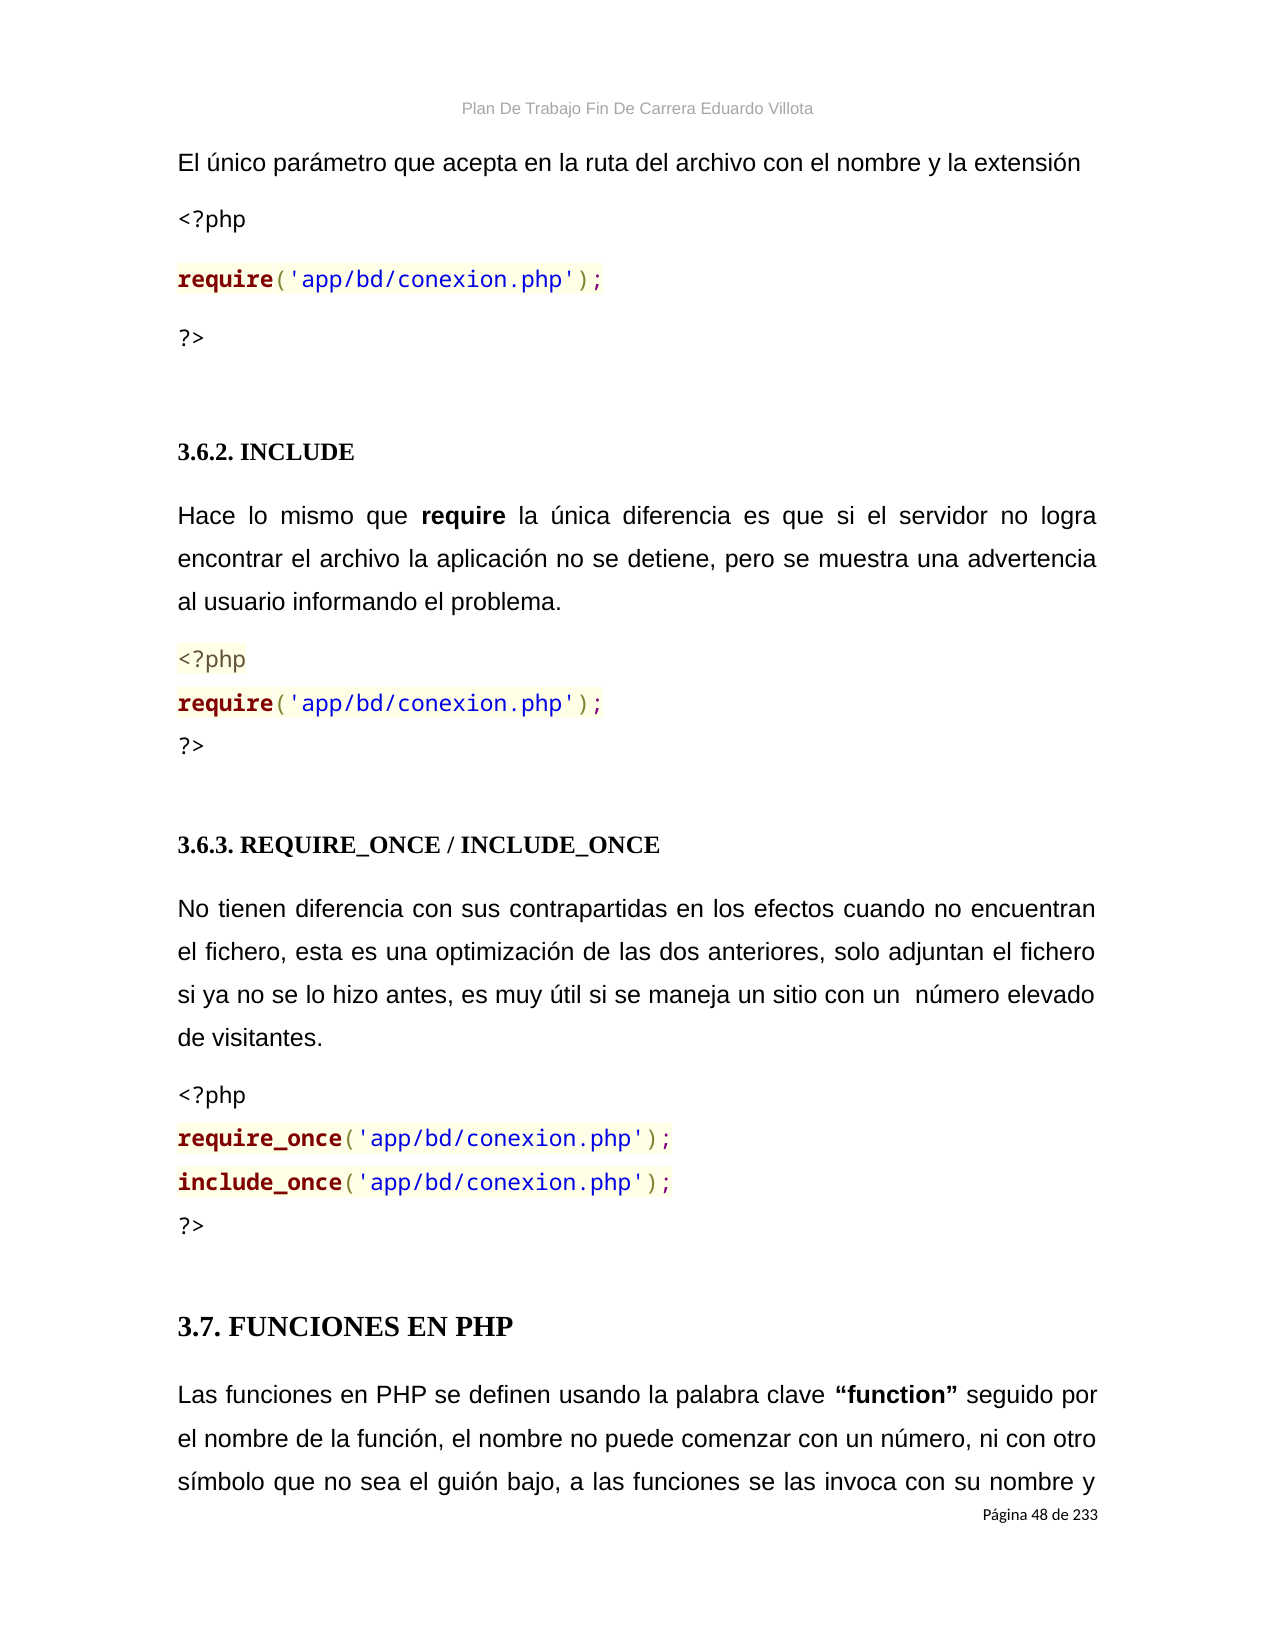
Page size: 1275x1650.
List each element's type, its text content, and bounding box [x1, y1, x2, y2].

text require('app/bd/conexion.php'); [177, 263, 1098, 294]
text 3.7. FUNCIONES EN PHP [177, 1309, 1098, 1343]
text 3.6.3. REQUIRE_ONCE / INCLUDE_ONCE [177, 830, 1098, 858]
text <?php [177, 643, 1098, 674]
text <?php [177, 1079, 1098, 1110]
text ?> [177, 322, 1098, 353]
text 3.6.2. INCLUDE [177, 437, 1098, 466]
text Hace lo mismo que require la única diferencia es que si el servidor no logra encontrar el archivo la aplicación no se detiene, pero se muestra una advertencia al usuario informando el problema. [177, 501, 1098, 616]
text <?php [177, 203, 1098, 234]
text ?> [177, 730, 1098, 762]
text ?> [177, 1210, 1098, 1241]
text No tienen diferencia con sus contrapartidas en los efectos cuando no encuentran el fichero, esta es una optimización de las dos anteriores, solo adjuntan el fichero si ya no se lo hizo antes, es muy útil si se maneja un sitio con un número elevado de visitantes. [177, 894, 1098, 1052]
text require_once('app/bd/conexion.php'); [177, 1122, 1098, 1154]
text include_once('app/bd/conexion.php'); [177, 1166, 1098, 1197]
text El único parámetro que acepta en la ruta del archivo con el nombre y la extensión [177, 148, 1098, 176]
text Las funciones en PHP se definen usando la palabra clave “function” seguido por el nombre de la función, el nombre no puede comenzar con un número, ni con otro símbolo que no sea el guión bajo, a las funciones se las invoca con su nombre y [177, 1380, 1098, 1495]
text require('app/bd/conexion.php'); [177, 687, 1098, 718]
